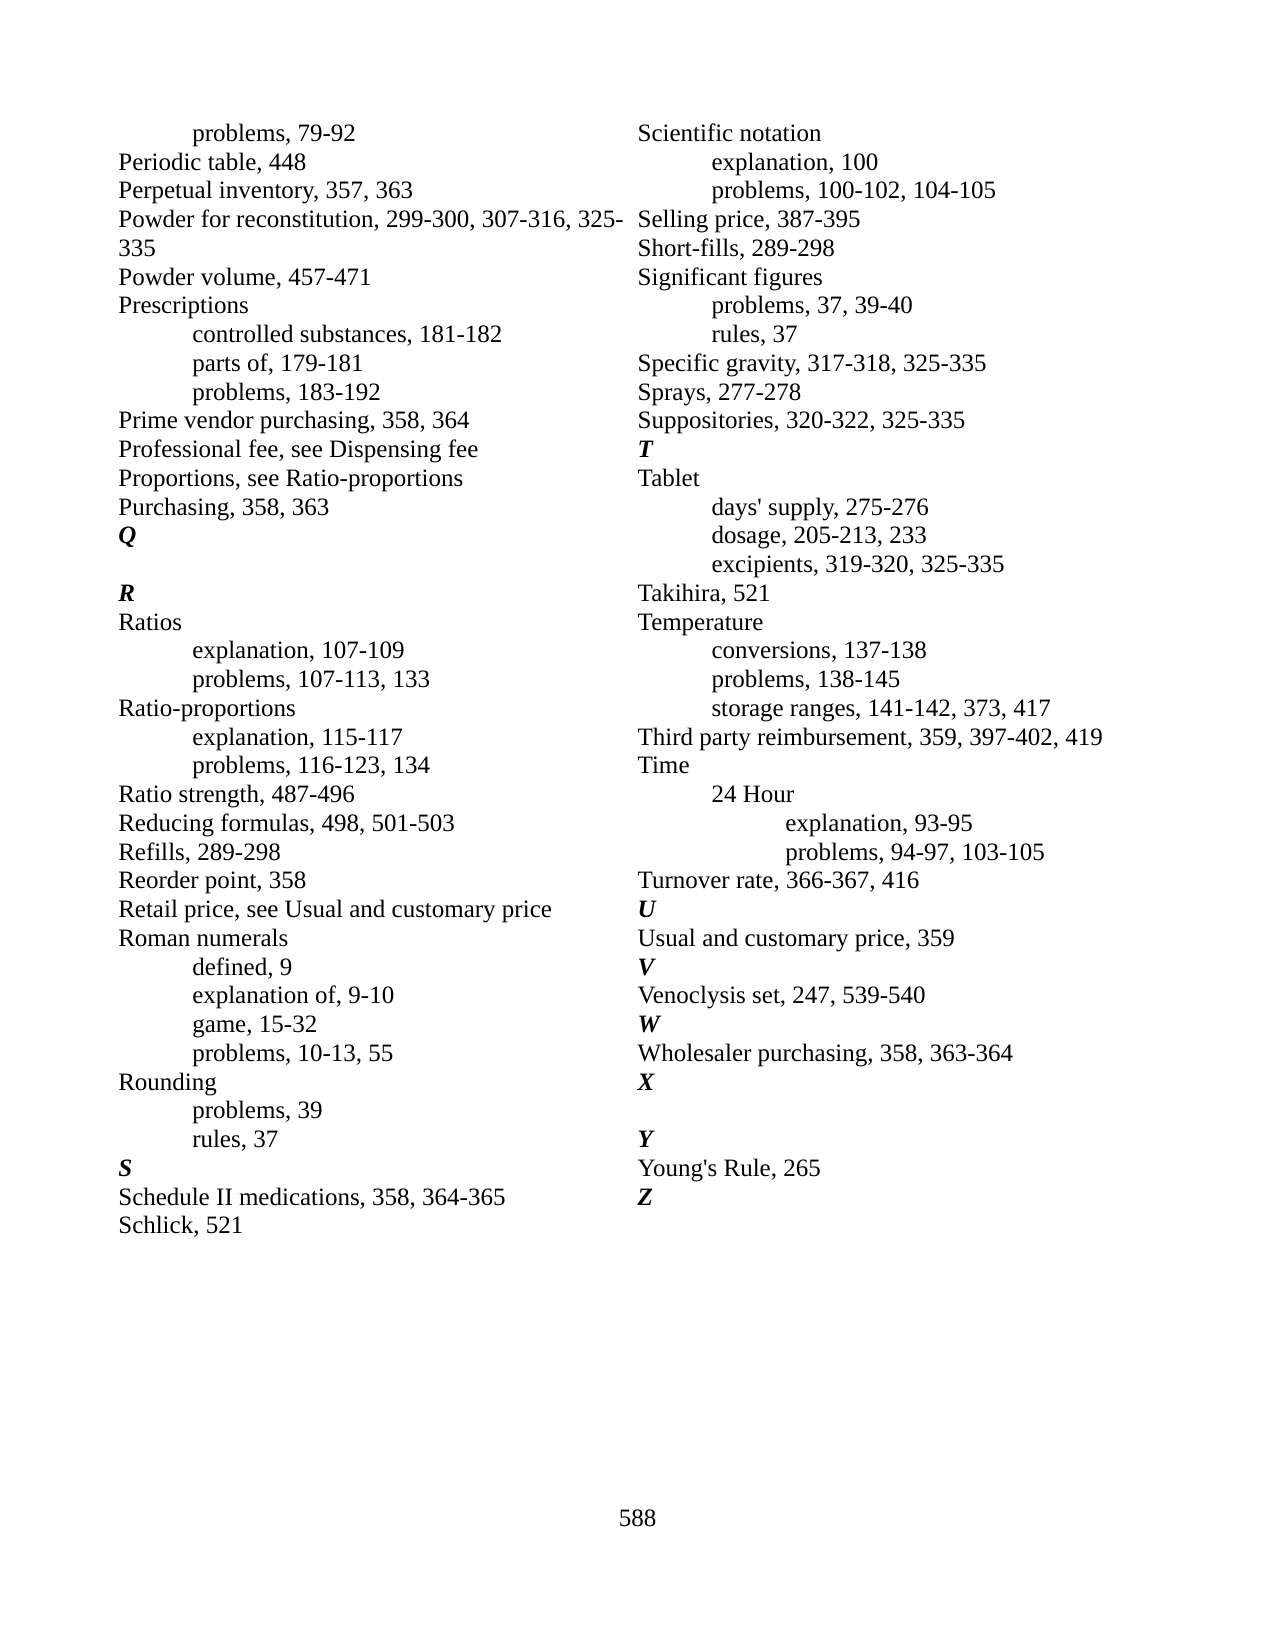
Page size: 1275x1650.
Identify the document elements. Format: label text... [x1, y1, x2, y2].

text Selling price, 387-395 [637, 204, 1157, 233]
text Temperature [637, 607, 1157, 636]
text Specific gravity, 317-318, 325-335 [637, 348, 1157, 377]
text S [118, 1153, 637, 1182]
text Roman numerals [118, 923, 637, 952]
text game, 15-32 [192, 1009, 637, 1038]
text rules, 37 [711, 319, 1157, 348]
text Z [637, 1182, 1157, 1211]
text Q [118, 521, 637, 549]
text Prime vendor purchasing, 358, 364 [118, 406, 637, 434]
text Periodic table, 448 [118, 147, 637, 176]
text Y [637, 1124, 1157, 1153]
text Wholesaler purchasing, 358, 363-364 [637, 1038, 1157, 1067]
text problems, 37, 39-40 [711, 291, 1157, 319]
text problems, 100-102, 104-105 [711, 176, 1157, 204]
text X [637, 1067, 1157, 1096]
text Time [637, 751, 1157, 779]
text W [637, 1009, 1157, 1038]
text Takihira, 521 [637, 578, 1157, 607]
text Reorder point, 358 [118, 866, 637, 894]
text Usual and customary price, 359 [637, 923, 1157, 952]
text Perpetual inventory, 357, 363 [118, 176, 637, 204]
text 24 Hour [711, 779, 1157, 808]
text Schedule II medications, 358, 364-365 [118, 1182, 637, 1211]
text rules, 37 [192, 1124, 637, 1153]
text Powder for reconstitution, 299-300, 307-316, 325-335 [118, 204, 637, 262]
text Prescriptions [118, 291, 637, 319]
text problems, 107-113, 133 [192, 664, 637, 693]
text Turnover rate, 366-367, 416 [637, 866, 1157, 894]
text problems, 94-97, 103-105 [785, 837, 1157, 866]
text Reducing formulas, 498, 501-503 [118, 808, 637, 837]
text Purchasing, 358, 363 [118, 492, 637, 521]
text days' supply, 275-276 [711, 492, 1157, 521]
text explanation, 100 [711, 147, 1157, 176]
text problems, 183-192 [192, 377, 637, 406]
text Ratios [118, 607, 637, 636]
text Ratio strength, 487-496 [118, 779, 637, 808]
text Third party reimbursement, 359, 397-402, 419 [637, 722, 1157, 751]
text Proportions, see Ratio-proportions [118, 463, 637, 492]
text dosage, 205-213, 233 [711, 521, 1157, 549]
text Rounding [118, 1067, 637, 1096]
text Scientific notation [637, 118, 1157, 147]
text explanation, 107-109 [192, 636, 637, 664]
text Suppositories, 320-322, 325-335 [637, 406, 1157, 434]
text Significant figures [637, 262, 1157, 291]
text Sprays, 277-278 [637, 377, 1157, 406]
text Young's Rule, 265 [637, 1153, 1157, 1182]
text parts of, 179-181 [192, 348, 637, 377]
text excipients, 319-320, 325-335 [711, 549, 1157, 578]
text Refills, 289-298 [118, 837, 637, 866]
text explanation of, 9-10 [192, 981, 637, 1009]
text problems, 10-13, 55 [192, 1038, 637, 1067]
text V [637, 952, 1157, 981]
text Retail price, see Usual and customary price [118, 894, 637, 923]
text Professional fee, see Dispensing fee [118, 434, 637, 463]
text Ratio-proportions [118, 693, 637, 722]
text storage ranges, 141-142, 373, 417 [711, 693, 1157, 722]
text Venoclysis set, 247, 539-540 [637, 981, 1157, 1009]
text problems, 79-92 [192, 118, 637, 147]
text problems, 116-123, 134 [192, 751, 637, 779]
text Powder volume, 457-471 [118, 262, 637, 291]
text controlled substances, 181-182 [192, 319, 637, 348]
text problems, 39 [192, 1096, 637, 1124]
text Schlick, 521 [118, 1211, 637, 1239]
text defined, 9 [192, 952, 637, 981]
text Short-fills, 289-298 [637, 233, 1157, 262]
text Tablet [637, 463, 1157, 492]
text problems, 138-145 [711, 664, 1157, 693]
text explanation, 115-117 [192, 722, 637, 751]
text U [637, 894, 1157, 923]
text T [637, 434, 1157, 463]
text R [118, 578, 637, 607]
text explanation, 93-95 [785, 808, 1157, 837]
text conversions, 137-138 [711, 636, 1157, 664]
